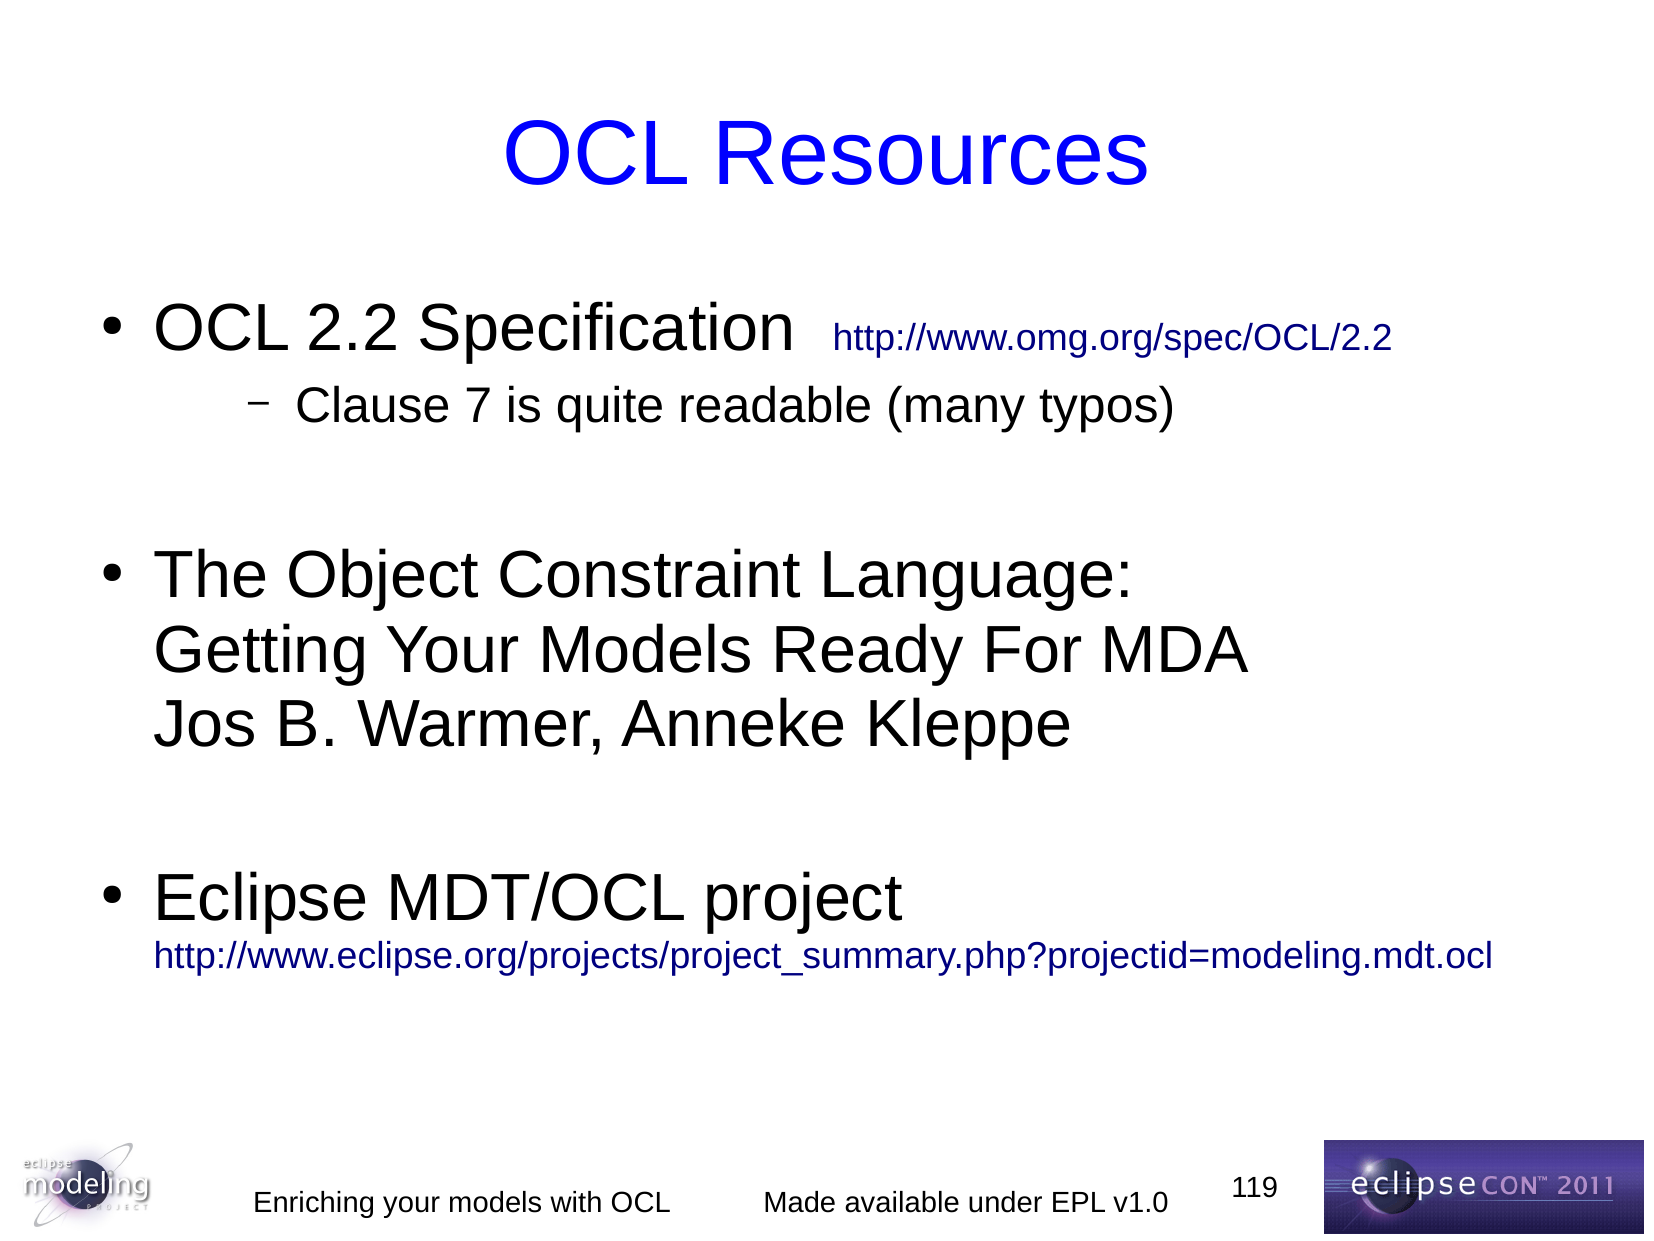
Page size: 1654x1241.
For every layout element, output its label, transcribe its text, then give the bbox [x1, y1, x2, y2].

list OCL 2.2 Specification http://www.omg.org/spec/OCL/2.2 Clause 7 is quite readable (many typos) The Object Constraint Language: Getting Your Models Ready For MDA Jos B. Warmer, Anneke Kleppe Eclipse MDT/OCL projecthttp://www.eclipse.org/projects/project_summary.php?projectid=modeling.mdt.ocl [82, 290, 1571, 1094]
picture [9, 1136, 156, 1235]
title OCL Resources [82, 49, 1571, 257]
picture [1324, 1140, 1644, 1234]
